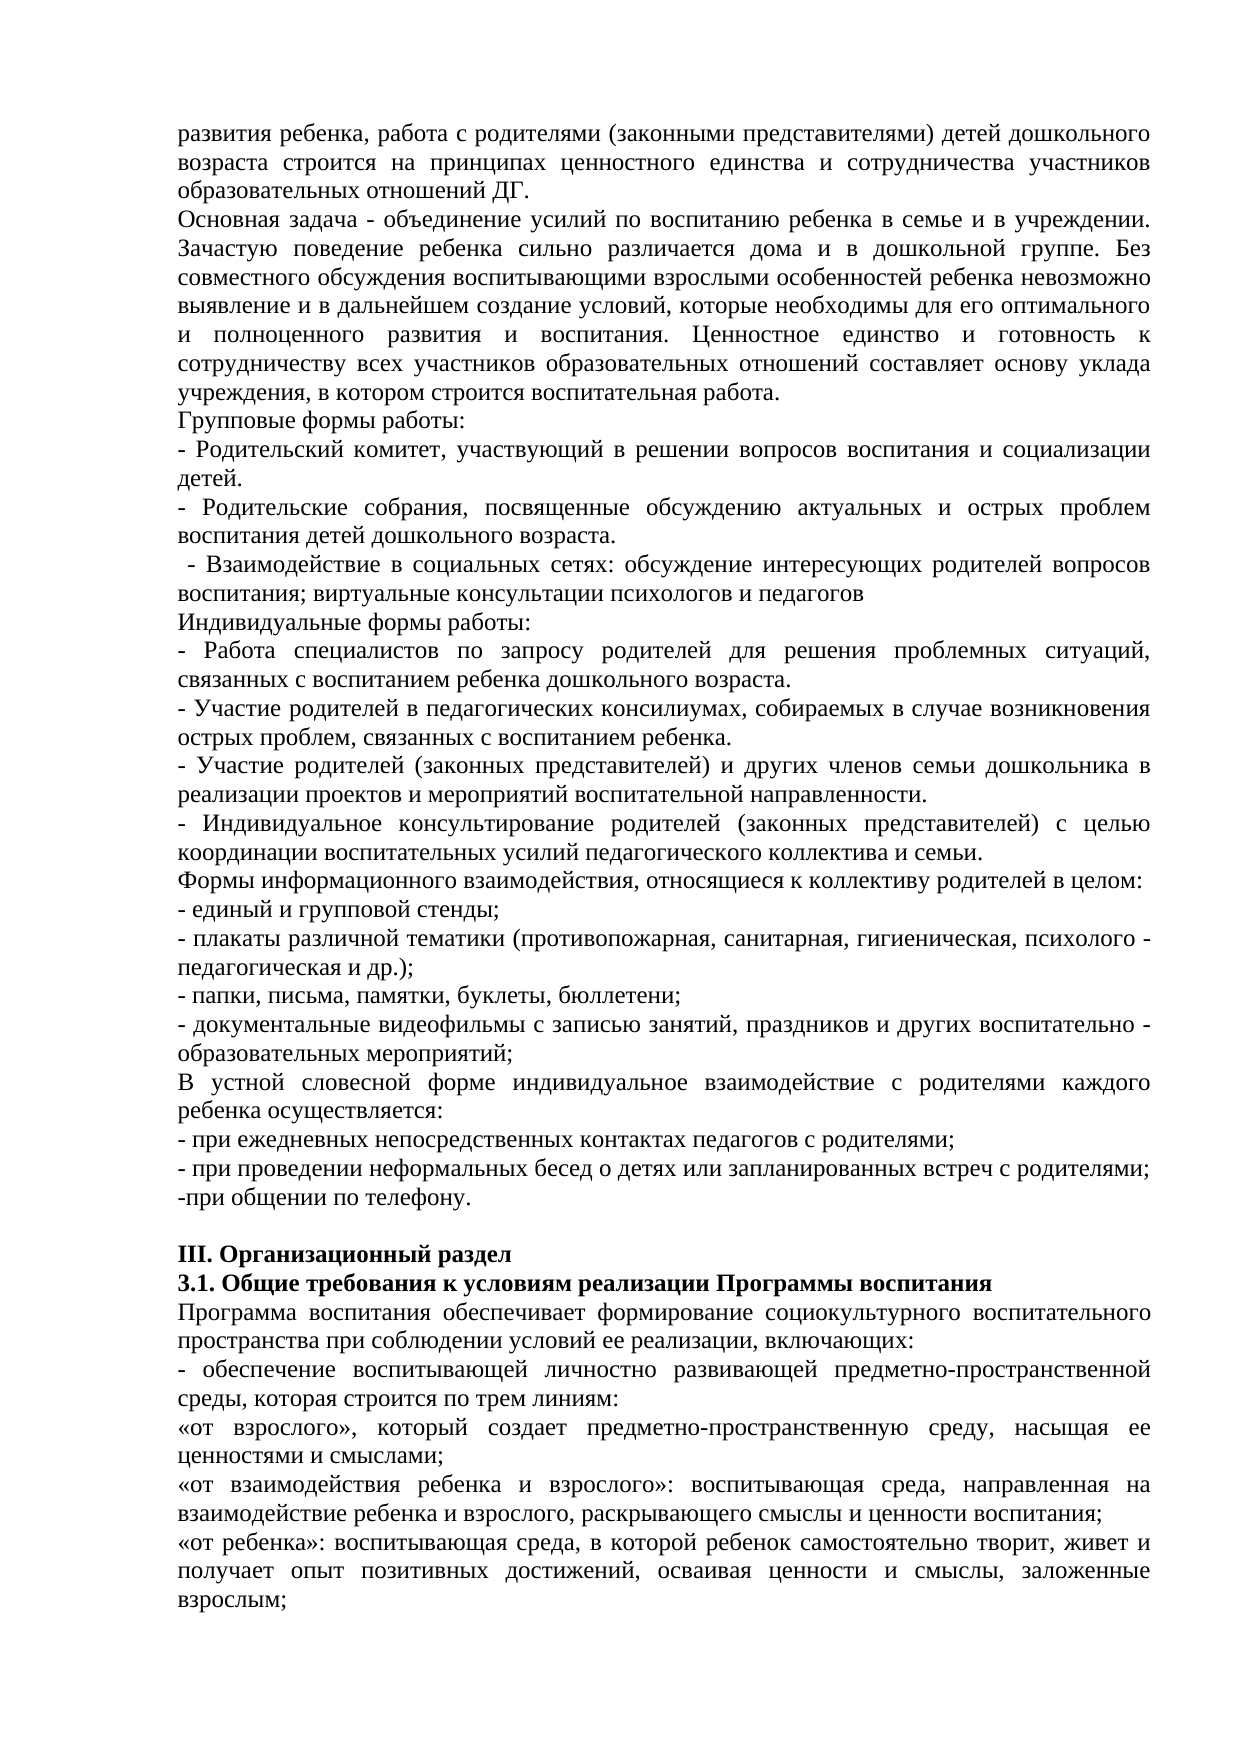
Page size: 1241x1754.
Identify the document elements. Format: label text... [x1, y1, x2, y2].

text Индивидуальные формы работы: [177, 607, 1152, 636]
text - Индивидуальное консультирование родителей (законных представителей) c целью координации воспитательных усилий педагогического коллектива и семьи. [177, 808, 1152, 866]
text - Взаимодействие в социальных сетях: обсуждение интересующих родителей вопросов воспитания; виртуальные консультации психологов и педагогов [177, 549, 1152, 607]
text - плакаты различной тематики (противопожарная, санитарная, гигиеническая, психолого - педагогическая и др.); [177, 923, 1152, 981]
text - Участие родителей в педагогических консилиумах, собираемых в случае возникновения острых проблем, связанных с воспитанием ребенка. [177, 693, 1152, 751]
text - Родительские собрания, посвященные обсуждению актуальных и острых проблем воспитания детей дошкольного возраста. [177, 492, 1152, 549]
text Программа воспитания обеспечивает формирование социокультурного воспитательного пространства при соблюдении условий ее реализации, включающих: [177, 1297, 1152, 1354]
text - при проведении неформальных бесед о детях или запланированных встреч с родителями; [177, 1153, 1152, 1182]
text - при ежедневных непосредственных контактах педагогов с родителями; [177, 1124, 1152, 1153]
text Основная задача - объединение усилий по воспитанию ребенка в семье и в учреждении. Зачастую поведение ребенка сильно различается дома и в дошкольной группе. Без совместного обсуждения воспитывающими взрослыми особенностей ребенка невозможно выявление и в дальнейшем создание условий, которые необходимы для его оптимального и полноценного развития и воспитания. Ценностное единство и готовность к сотрудничеству всех участников образовательных отношений составляет основу уклада учреждения, в котором строится воспитательная работа. [177, 204, 1152, 406]
text 3.1. Общие требования к условиям реализации Программы воспитания [177, 1268, 1152, 1297]
text - Родительский комитет, участвующий в решении вопросов воспитания и социализации детей. [177, 434, 1152, 492]
text «от взаимодействия ребенка и взрослого»: воспитывающая среда, направленная на взаимодействие ребенка и взрослого, раскрывающего смыслы и ценности воспитания; [177, 1469, 1152, 1527]
text - папки, письма, памятки, буклеты, бюллетени; [177, 981, 1152, 1009]
text - Участие родителей (законных представителей) и других членов семьи дошкольника в реализации проектов и мероприятий воспитательной направленности. [177, 751, 1152, 808]
text - единый и групповой стенды; [177, 894, 1152, 923]
text -при общении по телефону. [177, 1182, 1152, 1211]
text III. Организационный раздел [177, 1239, 1152, 1268]
text - обеспечение воспитывающей личностно развивающей предметно-пространственной среды, которая строится по трем линиям: [177, 1354, 1152, 1412]
text - документальные видеофильмы с записью занятий, праздников и других воспитательно - образовательных мероприятий; [177, 1009, 1152, 1067]
text Формы информационного взаимодействия, относящиеся к коллективу родителей в целом: [177, 866, 1152, 894]
text Групповые формы работы: [177, 406, 1152, 434]
text развития ребенка, работа с родителями (законными представителями) детей дошкольного возраста строится на принципах ценностного единства и сотрудничества участников образовательных отношений ДГ. [177, 118, 1152, 204]
text «от взрослого», который создает предметно-пространственную среду, насыщая ее ценностями и смыслами; [177, 1412, 1152, 1469]
text - Работа специалистов по запросу родителей для решения проблемных ситуаций, связанных с воспитанием ребенка дошкольного возраста. [177, 636, 1152, 693]
text «от ребенка»: воспитывающая среда, в которой ребенок самостоятельно творит, живет и получает опыт позитивных достижений, осваивая ценности и смыслы, заложенные взрослым; [177, 1527, 1152, 1613]
text В устной словесной форме индивидуальное взаимодействие с родителями каждого ребенка осуществляется: [177, 1067, 1152, 1124]
